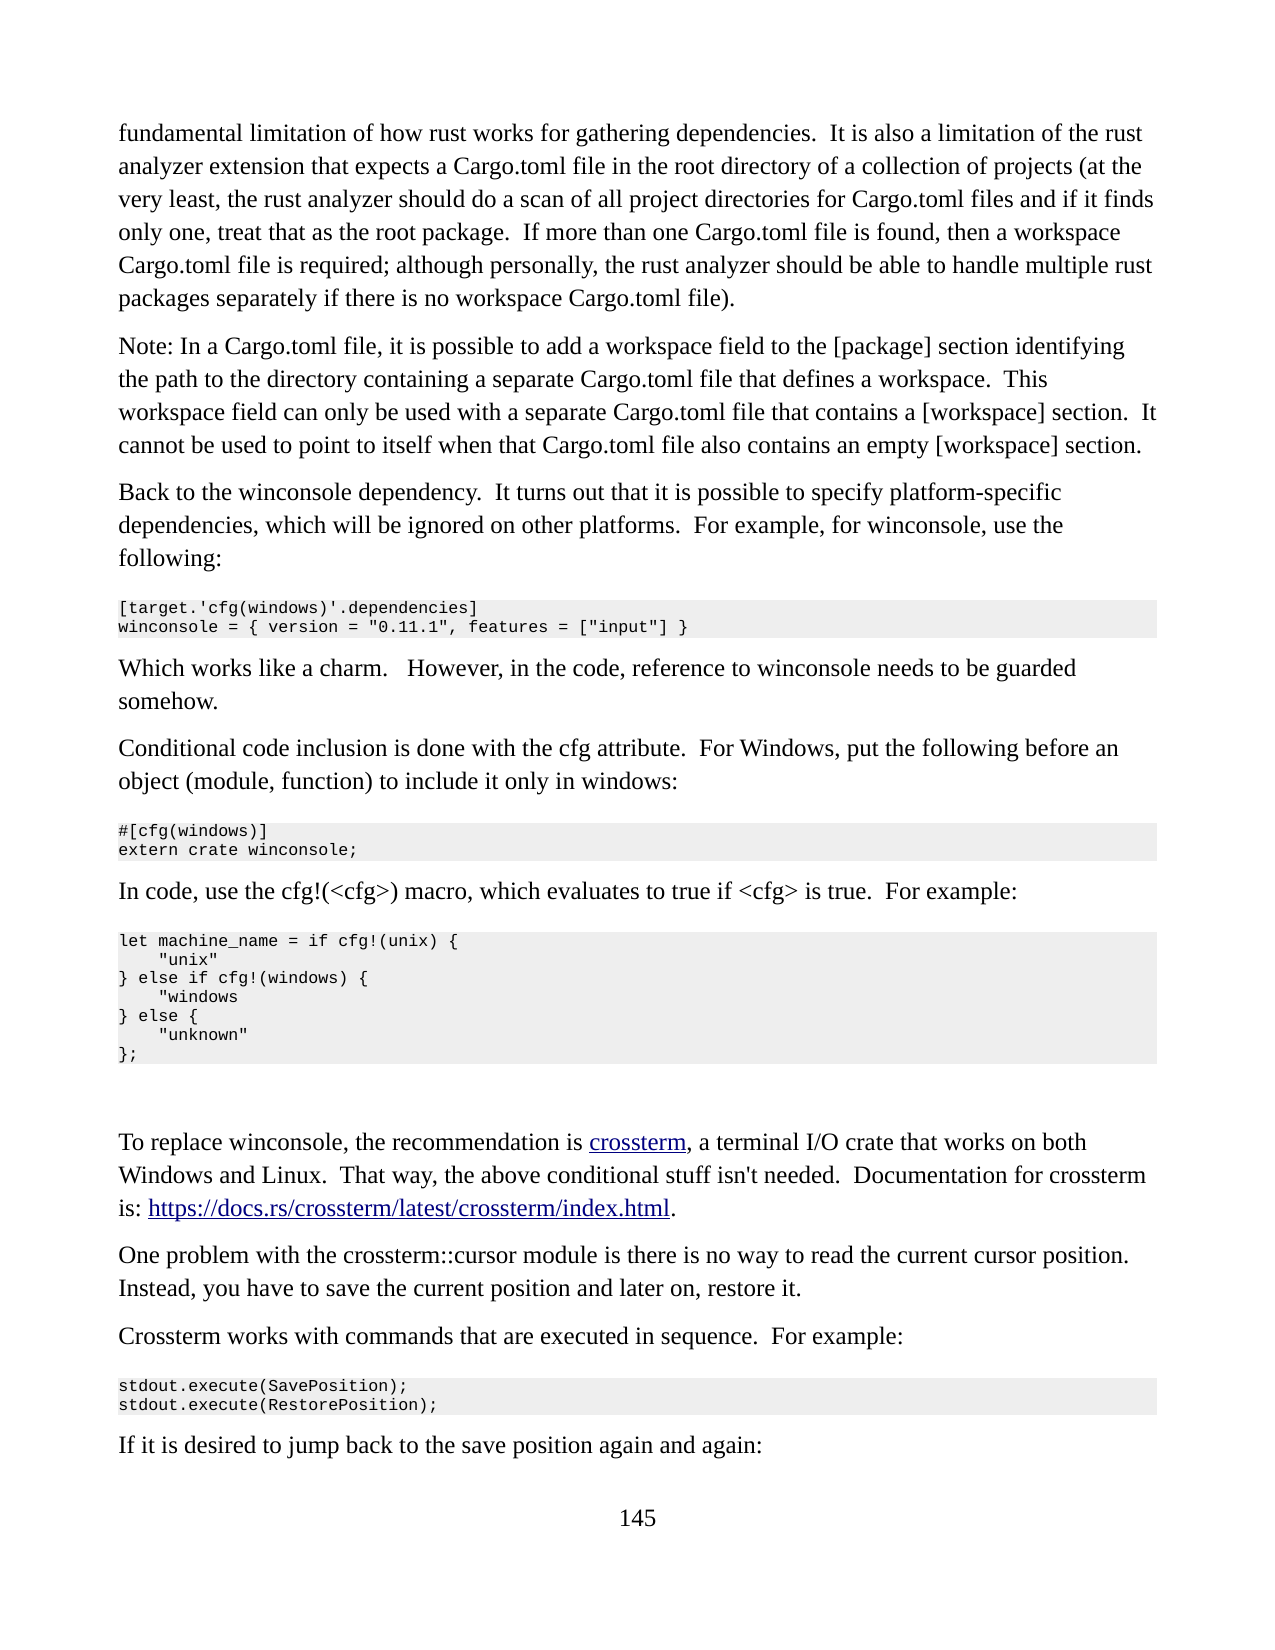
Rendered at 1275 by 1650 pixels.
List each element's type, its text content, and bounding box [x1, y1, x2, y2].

text "unix" [118, 951, 1157, 970]
text extern crate winconsole; [118, 842, 1157, 861]
text Which works like a charm. However, in the code, reference to winconsole needs to be guarded somehow. [118, 653, 1157, 714]
text One problem with the crossterm::cursor module is there is no way to read the current cursor position. Instead, you have to save the current position and later on, restore it. [118, 1241, 1157, 1302]
text Crossterm works with commands that are executed in sequence. For example: [118, 1321, 1157, 1350]
text Conditional code inclusion is done with the cfg attribute. For Windows, put the following before an object (module, function) to include it only in windows: [118, 733, 1157, 795]
text }; [118, 1045, 1157, 1064]
text stdout.execute(SavePosition); [118, 1378, 1157, 1397]
text [target.'cfg(windows)'.dependencies] [118, 600, 1157, 619]
text Back to the winconsole dependency. It turns out that it is possible to specify platform-specific dependencies, which will be ignored on other platforms. For example, for winconsole, use the following: [118, 477, 1157, 572]
text fundamental limitation of how rust works for gathering dependencies. It is also a limitation of the rust analyzer extension that expects a Cargo.toml file in the root directory of a collection of projects (at the very least, the rust analyzer should do a scan of all project directories for Cargo.toml files and if it finds only one, treat that as the root package. If more than one Cargo.toml file is found, then a workspace Cargo.toml file is required; although personally, the rust analyzer should be able to handle multiple rust packages separately if there is no workspace Cargo.toml file). [118, 118, 1157, 312]
text "windows [118, 989, 1157, 1008]
text stdout.execute(RestorePosition); [118, 1397, 1157, 1415]
text } else if cfg!(windows) { [118, 970, 1157, 989]
text To replace winconsole, the recommendation is crossterm, a terminal I/O crate that works on both Windows and Linux. That way, the above conditional stuff isn't needed. Documentation for crossterm is: https://docs.rs/crossterm/latest/crossterm/index.html. [118, 1127, 1157, 1222]
text } else { [118, 1008, 1157, 1027]
text let machine_name = if cfg!(unix) { [118, 932, 1157, 951]
text #[cfg(windows)] [118, 823, 1157, 842]
text winconsole = { version = "0.11.1", features = ["input"] } [118, 619, 1157, 638]
text "unknown" [118, 1027, 1157, 1045]
text Note: In a Cargo.toml file, it is possible to add a workspace field to the [package] section identifying the path to the directory containing a separate Cargo.toml file that defines a workspace. This workspace field can only be used with a separate Cargo.toml file that contains a [workspace] section. It cannot be used to point to itself when that Cargo.toml file also contains an empty [workspace] section. [118, 331, 1157, 459]
text If it is desired to jump back to the save position again and again: [118, 1430, 1157, 1459]
text In code, use the cfg!(<cfg>) macro, which evaluates to true if <cfg> is true. For example: [118, 876, 1157, 904]
